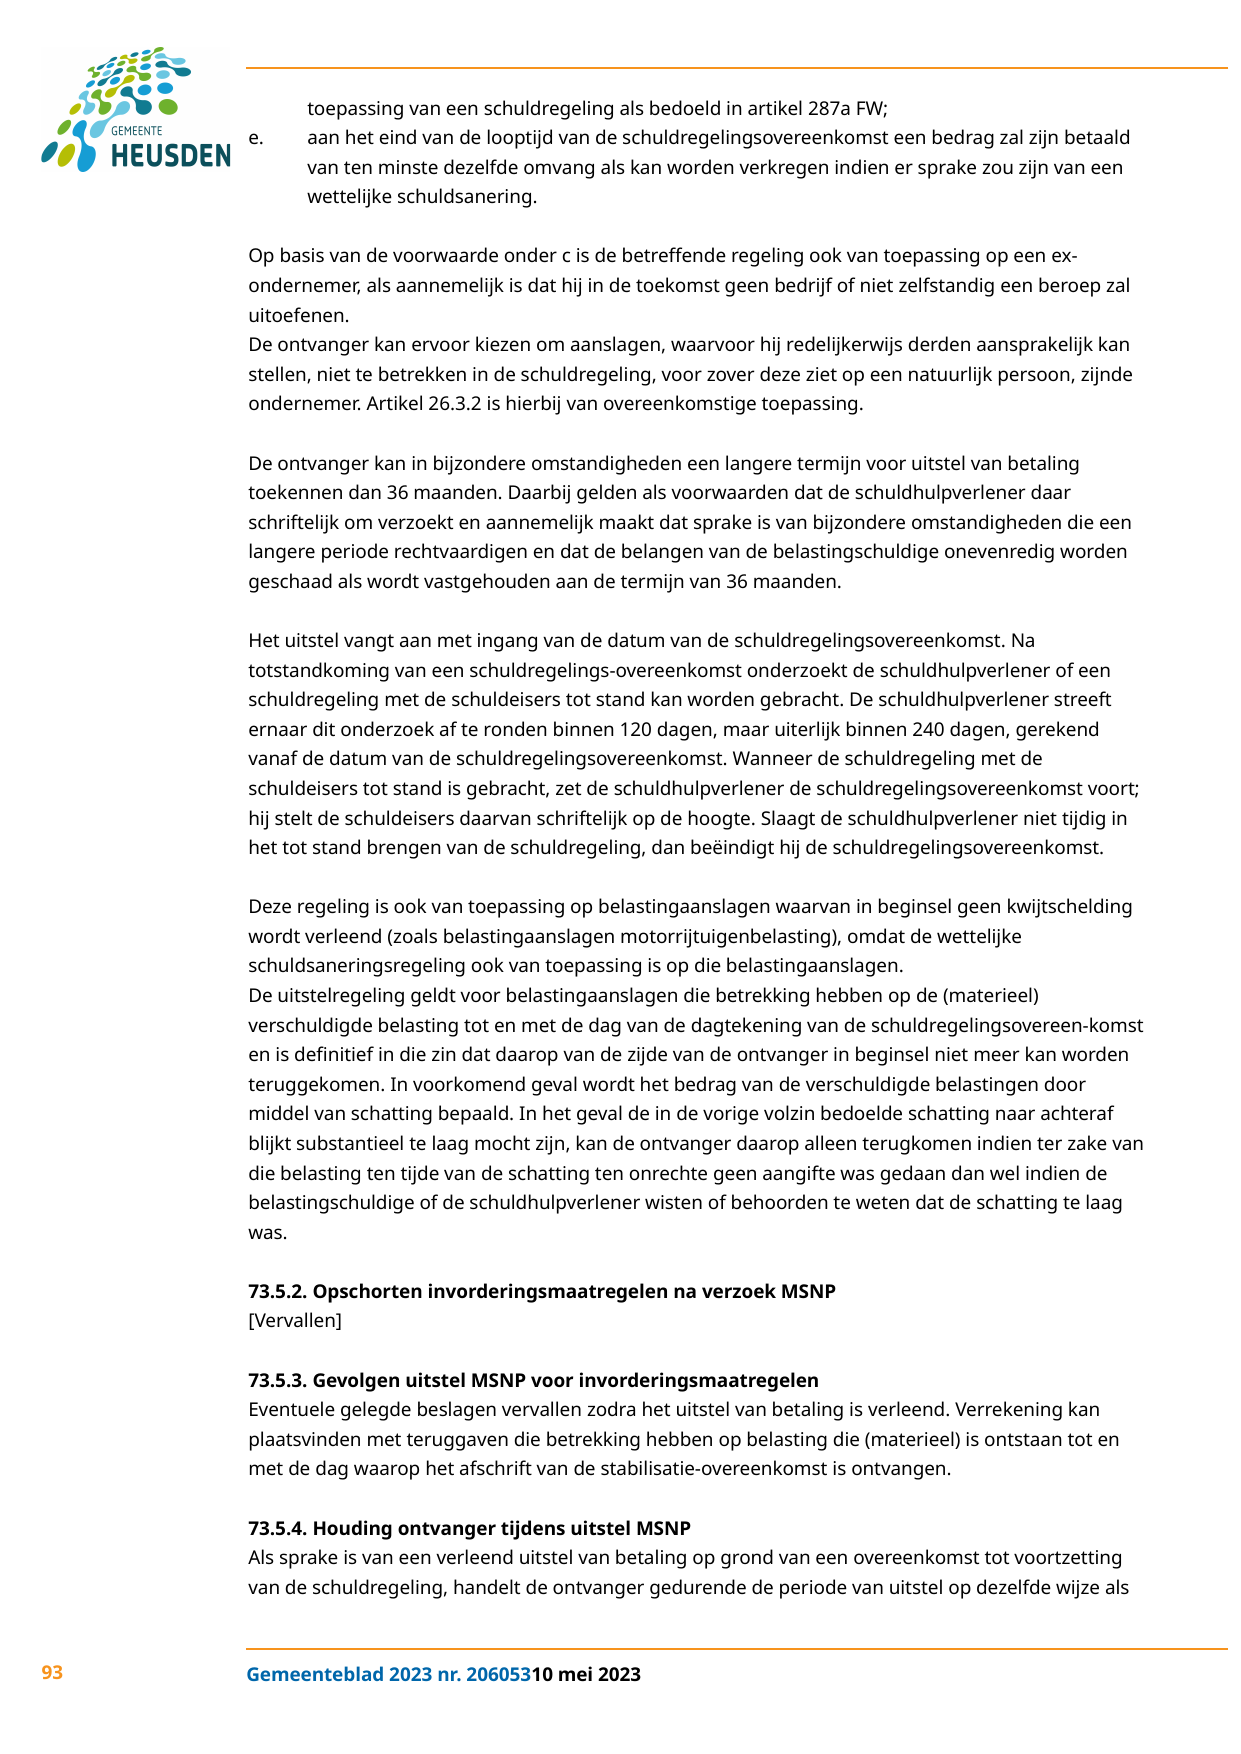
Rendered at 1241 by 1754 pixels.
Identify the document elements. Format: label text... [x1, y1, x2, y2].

text Deze regeling is ook van toepassing op belastingaanslagen waarvan in beginsel geen kwijtschelding wordt verleend (zoals belastingaanslagen motorrijtuigenbelasting), omdat de wettelijke schuldsaneringsregeling ook van toepassing is op die belastingaanslagen. [248, 893, 1152, 978]
text De uitstelregeling geldt voor belastingaanslagen die betrekking hebben op de (materieel) verschuldigde belasting tot en met de dag van de dagtekening van de schuldregelingsovereen-komst en is definitief in die zin dat daarop van de zijde van de ontvanger in beginsel niet meer kan worden teruggekomen. In voorkomend geval wordt het bedrag van de verschuldigde belastingen door middel van schatting bepaald. In het geval de in de vorige volzin bedoelde schatting naar achteraf blijkt substantieel te laag mocht zijn, kan de ontvanger daarop alleen terugkomen indien ter zake van die belasting ten tijde van de schatting ten onrechte geen aangifte was gedaan dan wel indien de belastingschuldige of de schuldhulpverlener wisten of behoorden te weten dat de schatting te laag was. [248, 982, 1152, 1245]
text Eventuele gelegde beslagen vervallen zodra het uitstel van betaling is verleend. Verrekening kan plaatsvinden met teruggaven die betrekking hebben op belasting die (materieel) is ontstaan tot en met de dag waarop het afschrift van de stabilisatie-overeenkomst is ontvangen. [248, 1396, 1152, 1481]
text De ontvanger kan ervoor kiezen om aanslagen, waarvoor hij redelijkerwijs derden aansprakelijk kan stellen, niet te betrekken in de schuldregeling, voor zover deze ziet op een natuurlijk persoon, zijnde ondernemer. Artikel 26.3.2 is hierbij van overeenkomstige toepassing. [248, 331, 1152, 416]
text 73.5.2. Opschorten invorderingsmaatregelen na verzoek MSNP [248, 1278, 1152, 1304]
list aan het eind van de looptijd van de schuldregelingsovereenkomst een bedrag zal zijn betaald van ten minste dezelfde omvang als kan worden verkregen indien er sprake zou zijn van een wettelijke schuldsanering. [248, 124, 1152, 209]
text Op basis van de voorwaarde onder c is de betreffende regeling ook van toepassing op een ex-ondernemer, als aannemelijk is dat hij in de toekomst geen bedrijf of niet zelfstandig een beroep zal uitoefenen. [248, 243, 1152, 328]
text Het uitstel vangt aan met ingang van de datum van de schuldregelingsovereenkomst. Na totstandkoming van een schuldregelings-overeenkomst onderzoekt de schuldhulpverlener of een schuldregeling met de schuldeisers tot stand kan worden gebracht. De schuldhulpverlener streeft ernaar dit onderzoek af te ronden binnen 120 dagen, maar uiterlijk binnen 240 dagen, gerekend vanaf de datum van de schuldregelingsovereenkomst. Wanneer de schuldregeling met de schuldeisers tot stand is gebracht, zet de schuldhulpverlener de schuldregelingsovereenkomst voort; hij stelt de schuldeisers daarvan schriftelijk op de hoogte. Slaagt de schuldhulpverlener niet tijdig in het tot stand brengen van de schuldregeling, dan beëindigt hij de schuldregelingsovereenkomst. [248, 627, 1152, 860]
text 73.5.3. Gevolgen uitstel MSNP voor invorderingsmaatregelen [248, 1367, 1152, 1393]
text De ontvanger kan in bijzondere omstandigheden een langere termijn voor uitstel van betaling toekennen dan 36 maanden. Daarbij gelden als voorwaarden dat de schuldhulpverlener daar schriftelijk om verzoekt en aannemelijk maakt dat sprake is van bijzondere omstandigheden die een langere periode rechtvaardigen en dat de belangen van de belastingschuldige onevenredig worden geschaad als wordt vastgehouden aan de termijn van 36 maanden. [248, 450, 1152, 594]
text [Vervallen] [248, 1308, 1152, 1333]
text 73.5.4. Houding ontvanger tijdens uitstel MSNP [248, 1515, 1152, 1541]
text Als sprake is van een verleend uitstel van betaling op grond van een overeenkomst tot voortzetting van de schuldregeling, handelt de ontvanger gedurende de periode van uitstel op dezelfde wijze als [248, 1544, 1152, 1600]
picture [41, 47, 231, 172]
list toepassing van een schuldregeling als bedoeld in artikel 287a FW; [248, 95, 1152, 121]
